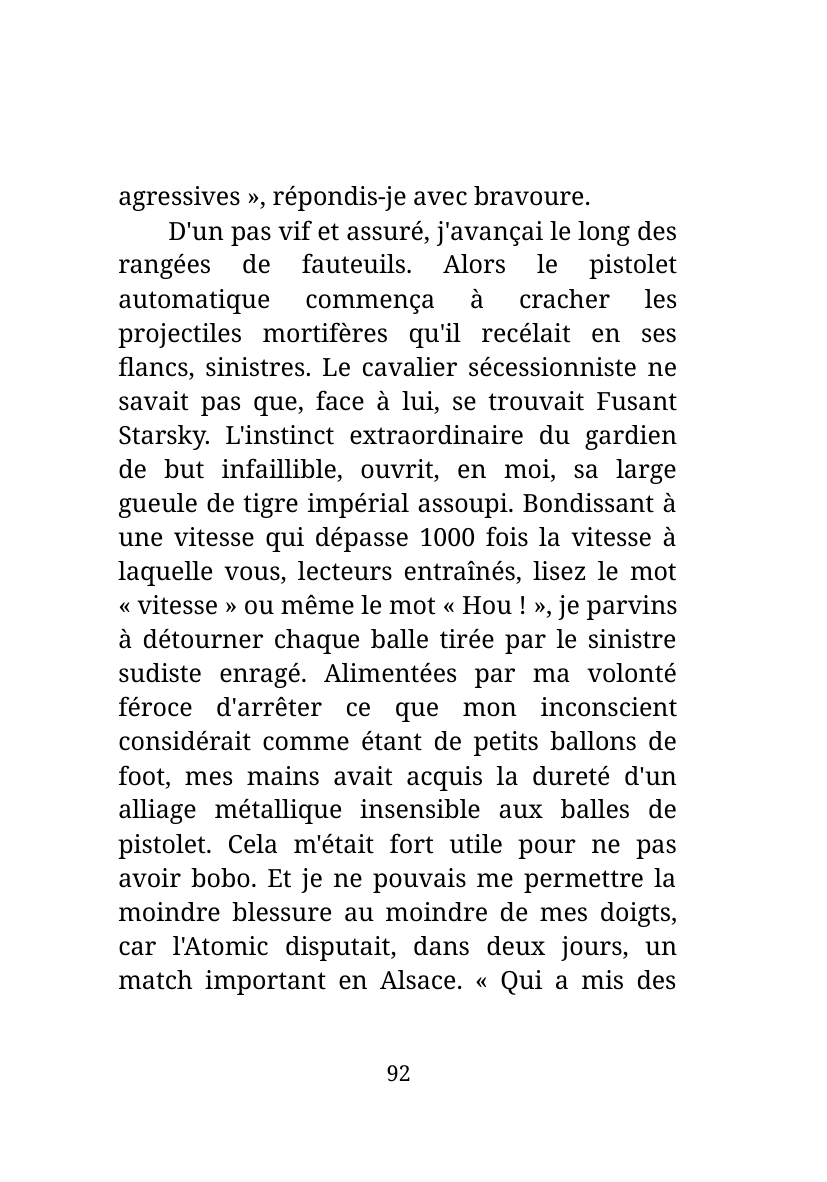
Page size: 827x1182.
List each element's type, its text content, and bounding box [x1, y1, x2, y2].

text D'un pas vif et assuré, j'avançai le long des rangées de fauteuils. Alors le pistolet automatique commença à cracher les projectiles mortifères qu'il recélait en ses flancs, sinistres. Le cavalier sécessionniste ne savait pas que, face à lui, se trouvait Fusant Starsky. L'instinct extraordinaire du gardien de but infaillible, ouvrit, en moi, sa large gueule de tigre impérial assoupi. Bondissant à une vitesse qui dépasse 1000 fois la vitesse à laquelle vous, lecteurs entraînés, lisez le mot « vitesse » ou même le mot « Hou ! », je parvins à détourner chaque balle tirée par le sinistre sudiste enragé. Alimentées par ma volonté féroce d'arrêter ce que mon inconscient considérait comme étant de petits ballons de foot, mes mains avait acquis la dureté d'un alliage métallique insensible aux balles de pistolet. Cela m'était fort utile pour ne pas avoir bobo. Et je ne pouvais me permettre la moindre blessure au moindre de mes doigts, car l'Atomic disputait, dans deux jours, un match important en Alsace. « Qui a mis des [118, 213, 677, 997]
text agressives », répondis-je avec bravoure. [118, 179, 677, 213]
